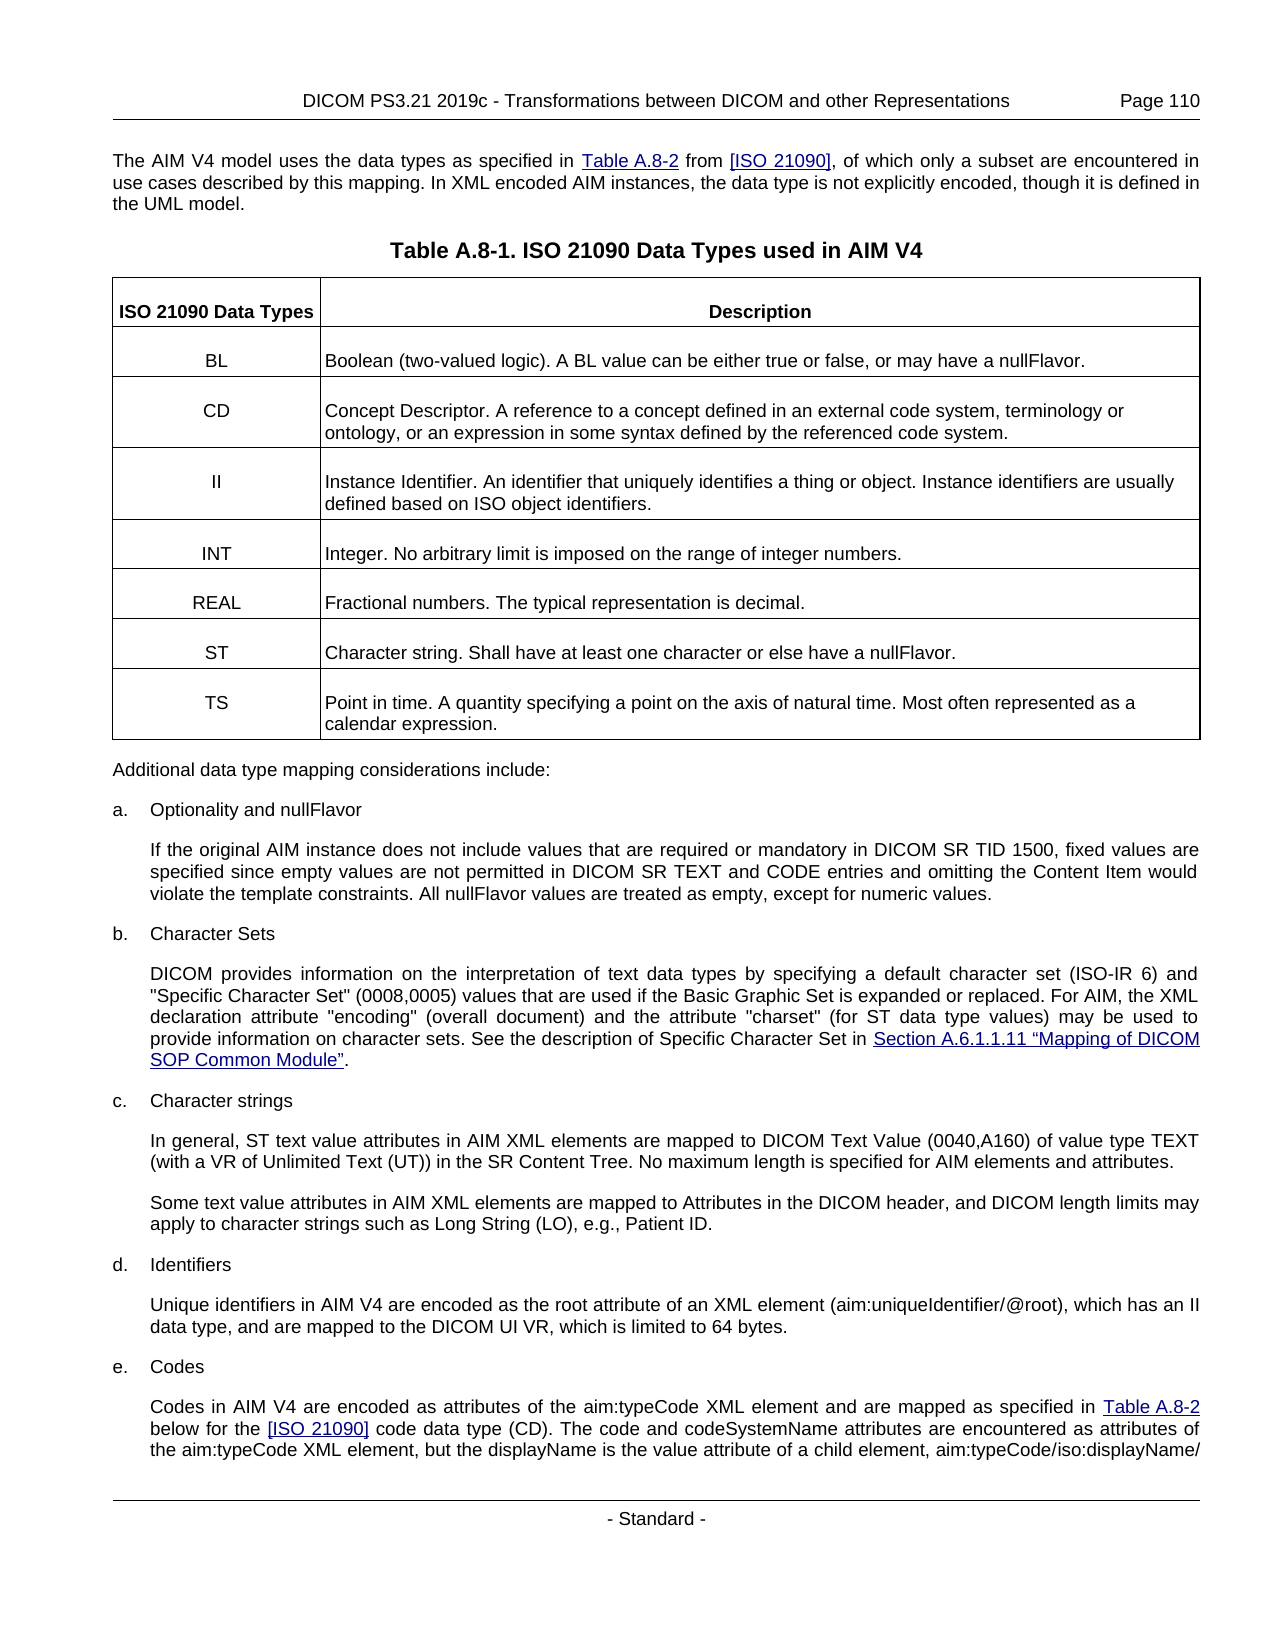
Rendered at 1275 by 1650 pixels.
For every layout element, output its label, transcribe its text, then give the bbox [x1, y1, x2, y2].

text Some text value attributes in AIM XML elements are mapped to Attributes in the DICOM header, and DICOM length limits may apply to character strings such as Long String (LO), e.g., Patient ID. [150, 1192, 1200, 1235]
text d. Identifiers [112, 1253, 1200, 1275]
text The AIM V4 model uses the data types as specified in Table A.8-2 from [ISO 21090], of which only a subset are encountered in use cases described by this mapping. In XML encoded AIM instances, the data type is not explicitly encoded, though it is defined in the UML model. [112, 150, 1200, 215]
text Additional data type mapping considerations include: [112, 758, 1200, 780]
table_cell Boolean (two-valued logic). A BL value can be either true or false, or may have a nullFlavor. [321, 327, 1199, 376]
table_cell BL [113, 327, 320, 376]
text In general, ST text value attributes in AIM XML elements are mapped to DICOM Text Value (0040,A160) of value type TEXT (with a VR of Unlimited Text (UT)) in the SR Content Tree. No maximum length is specified for AIM elements and attributes. [150, 1130, 1200, 1173]
table_header ISO 21090 Data Types [113, 278, 320, 326]
text Table A.8-1. ISO 21090 Data Types used in AIM V4 [112, 237, 1200, 263]
text c. Character strings [112, 1089, 1200, 1111]
table_cell TS [113, 669, 320, 739]
table_cell Concept Descriptor. A reference to a concept defined in an external code system, terminology or ontology, or an expression in some syntax defined by the referenced code system. [321, 377, 1199, 447]
table_cell Integer. No arbitrary limit is imposed on the range of integer numbers. [321, 520, 1199, 568]
table_cell Instance Identifier. An identifier that uniquely identifies a thing or object. Instance identifiers are usually defined based on ISO object identifiers. [321, 448, 1199, 518]
table_cell Character string. Shall have at least one character or else have a nullFlavor. [321, 619, 1199, 667]
text e. Codes [112, 1356, 1200, 1377]
text Unique identifiers in AIM V4 are encoded as the root attribute of an XML element (aim:uniqueIdentifier/​@root), which has an II data type, and are mapped to the DICOM UI VR, which is limited to 64 bytes. [150, 1294, 1200, 1337]
text DICOM provides information on the interpretation of text data types by specifying a default character set (ISO-IR 6) and "Specific Character Set" (0008,0005) values that are used if the Basic Graphic Set is expanded or replaced. For AIM, the XML declaration attribute "encoding" (overall document) and the attribute "charset" (for ST data type values) may be used to provide information on character sets. See the description of Specific Character Set in Section A.6.1.1.11 “Mapping of DICOM SOP Common Module”. [150, 963, 1200, 1071]
table_header Description [321, 278, 1199, 326]
text Codes in AIM V4 are encoded as attributes of the aim:typeCode XML element and are mapped as specified in Table A.8-2 below for the [ISO 21090] code data type (CD). The code and codeSystemName attributes are encountered as attributes of the aim:typeCode XML element, but the displayName is the value attribute of a child element, aim:typeCode/​iso:displayName/​ [150, 1396, 1200, 1461]
table_cell REAL [113, 569, 320, 618]
table_cell Fractional numbers. The typical representation is decimal. [321, 569, 1199, 618]
table_cell CD [113, 377, 320, 447]
text If the original AIM instance does not include values that are required or mandatory in DICOM SR TID 1500, fixed values are specified since empty values are not permitted in DICOM SR TEXT and CODE entries and omitting the Content Item would violate the template constraints. All nullFlavor values are treated as empty, except for numeric values. [150, 839, 1200, 904]
text a. Optionality and nullFlavor [112, 799, 1200, 820]
table_cell ST [113, 619, 320, 667]
table_cell II [113, 448, 320, 518]
table_cell INT [113, 520, 320, 568]
table_cell Point in time. A quantity specifying a point on the axis of natural time. Most often represented as a calendar expression. [321, 669, 1199, 739]
text b. Character Sets [112, 923, 1200, 944]
